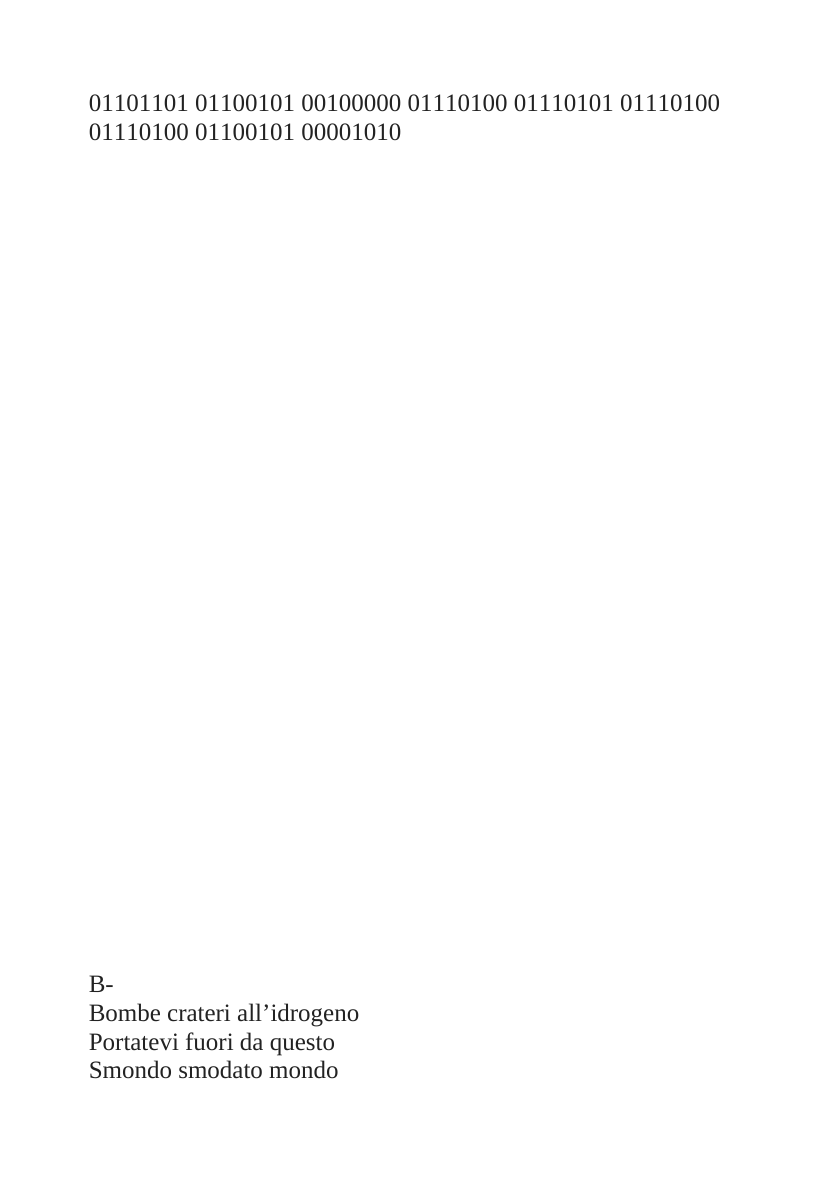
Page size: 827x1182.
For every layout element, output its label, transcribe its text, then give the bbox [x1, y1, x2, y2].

text Portatevi fuori da questo [88, 1027, 738, 1055]
text 01101101 01100101 00100000 01110100 01110101 01110100 01110100 01100101 00001010 [88, 88, 738, 146]
text Smondo smodato mondo [88, 1055, 738, 1084]
text B- [88, 969, 738, 998]
subtitle Bombe crateri all’idrogeno [88, 998, 738, 1027]
